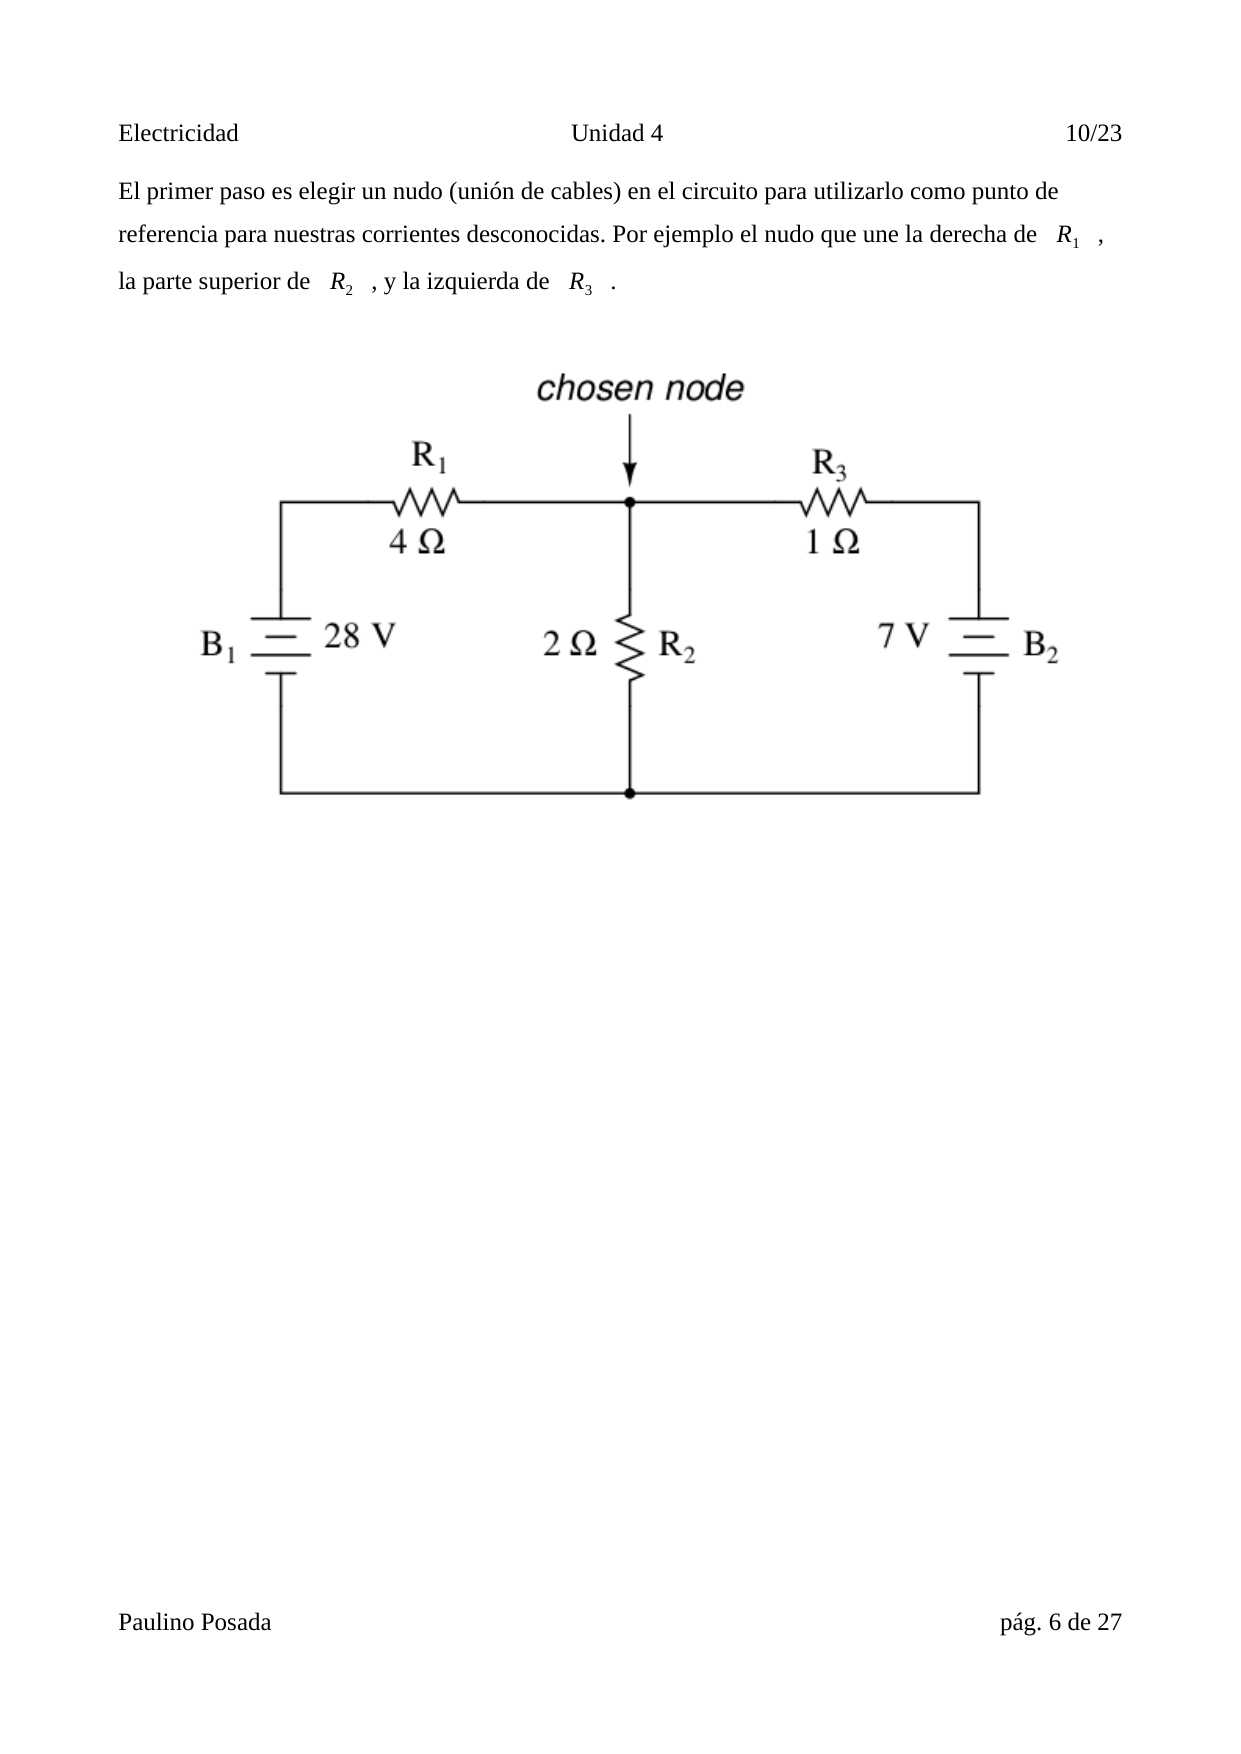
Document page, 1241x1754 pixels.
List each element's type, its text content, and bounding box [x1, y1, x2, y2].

text El primer paso es elegir un nudo (unión de cables) en el circuito para utilizarlo como punto de referencia para nuestras corrientes desconocidas. Por ejemplo el nudo que une la derecha de, la parte superior de, y la izquierda de. [118, 176, 1122, 299]
picture [166, 372, 1074, 809]
